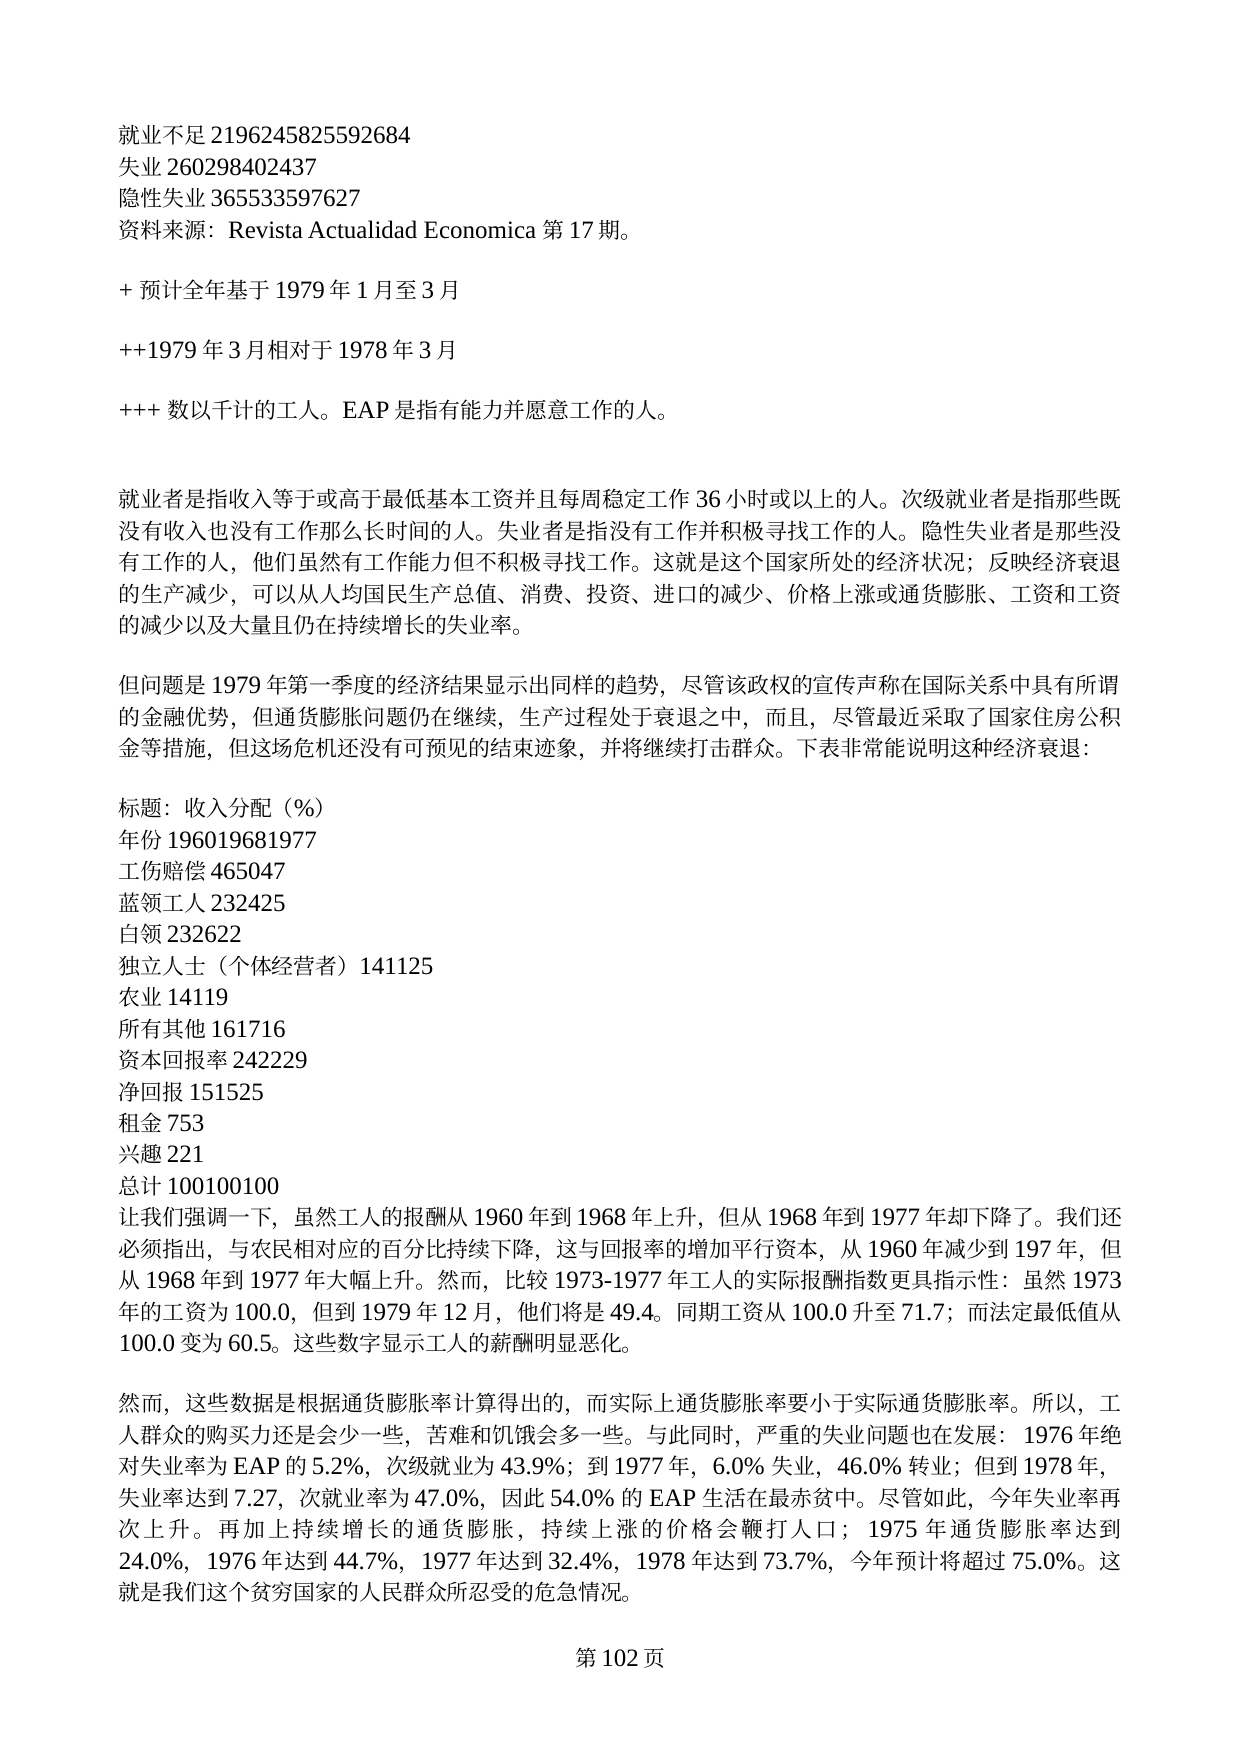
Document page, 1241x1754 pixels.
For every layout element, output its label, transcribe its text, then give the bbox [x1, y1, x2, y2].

text 独立人士（个体经营者）141125 [118, 949, 1122, 980]
text 工伤赔偿465047 [118, 854, 1122, 886]
text 然而，这些数据是根据通货膨胀率计算得出的，而实际上通货膨胀率要小于实际通货膨胀率。所以，工人群众的购买力还是会少一些，苦难和饥饿会多一些。与此同时，严重的失业问题也在发展：1976年绝对失业率为EAP的5.2%，次级就业为43.9%；到1977年，6.0% 失业，46.0% 转业；但到1978年，失业率达到7.27，次就业率为47.0%，因此54.0% 的 EAP 生活在最赤贫中。尽管如此，今年失业率再次上升。再加上持续增长的通货膨胀，持续上涨的价格会鞭打人口；1975年通货膨胀率达到24.0%，1976年达到44.7%，1977年达到32.4%，1978年达到73.7%，今年预计将超过75.0%。这就是我们这个贫穷国家的人民群众所忍受的危急情况。 [118, 1387, 1122, 1607]
text 就业不足2196245825592684 [118, 118, 1122, 150]
text 但问题是1979年第一季度的经济结果显示出同样的趋势，尽管该政权的宣传声称在国际关系中具有所谓的金融优势，但通货膨胀问题仍在继续，生产过程处于衰退之中，而且，尽管最近采取了国家住房公积金等措施，但这场危机还没有可预见的结束迹象，并将继续打击群众。下表非常能说明这种经济衰退： [118, 668, 1122, 763]
text 年份196019681977 [118, 823, 1122, 854]
text 隐性失业365533597627 [118, 181, 1122, 213]
text 失业260298402437 [118, 150, 1122, 181]
text ++1979年3月相对于1978年3月 [118, 333, 1122, 365]
text 兴趣221 [118, 1138, 1122, 1169]
text 资本回报率242229 [118, 1043, 1122, 1075]
text 总计100100100 [118, 1169, 1122, 1201]
text 白领232622 [118, 917, 1122, 949]
text 蓝领工人232425 [118, 886, 1122, 917]
text 净回报151525 [118, 1075, 1122, 1106]
text 资料来源：Revista Actualidad Economica 第17期。 [118, 213, 1122, 244]
text 所有其他161716 [118, 1012, 1122, 1043]
text 标题：收入分配（%） [118, 792, 1122, 823]
text +++ 数以千计的工人。EAP是指有能力并愿意工作的人。 [118, 393, 1122, 425]
text 就业者是指收入等于或高于最低基本工资并且每周稳定工作36小时或以上的人。次级就业者是指那些既没有收入也没有工作那么长时间的人。失业者是指没有工作并积极寻找工作的人。隐性失业者是那些没有工作的人，他们虽然有工作能力但不积极寻找工作。这就是这个国家所处的经济状况；反映经济衰退的生产减少，可以从人均国民生产总值、消费、投资、进口的减少、价格上涨或通货膨胀、工资和工资的减少以及大量且仍在持续增长的失业率。 [118, 482, 1122, 640]
text 租金753 [118, 1106, 1122, 1138]
text 让我们强调一下，虽然工人的报酬从1960年到1968年上升，但从1968年到1977年却下降了。我们还必须指出，与农民相对应的百分比持续下降，这与回报率的增加平行资本，从1960年减少到197年，但从1968年到1977年大幅上升。然而，比较1973-1977年工人的实际报酬指数更具指示性：虽然1973年的工资为100.0，但到1979年12月，他们将是49.4。同期工资从100.0升至71.7；而法定最低值从100.0变为60.5。这些数字显示工人的薪酬明显恶化。 [118, 1201, 1122, 1358]
text + 预计全年基于1979年1月至3月 [118, 273, 1122, 304]
text 农业14119 [118, 980, 1122, 1012]
